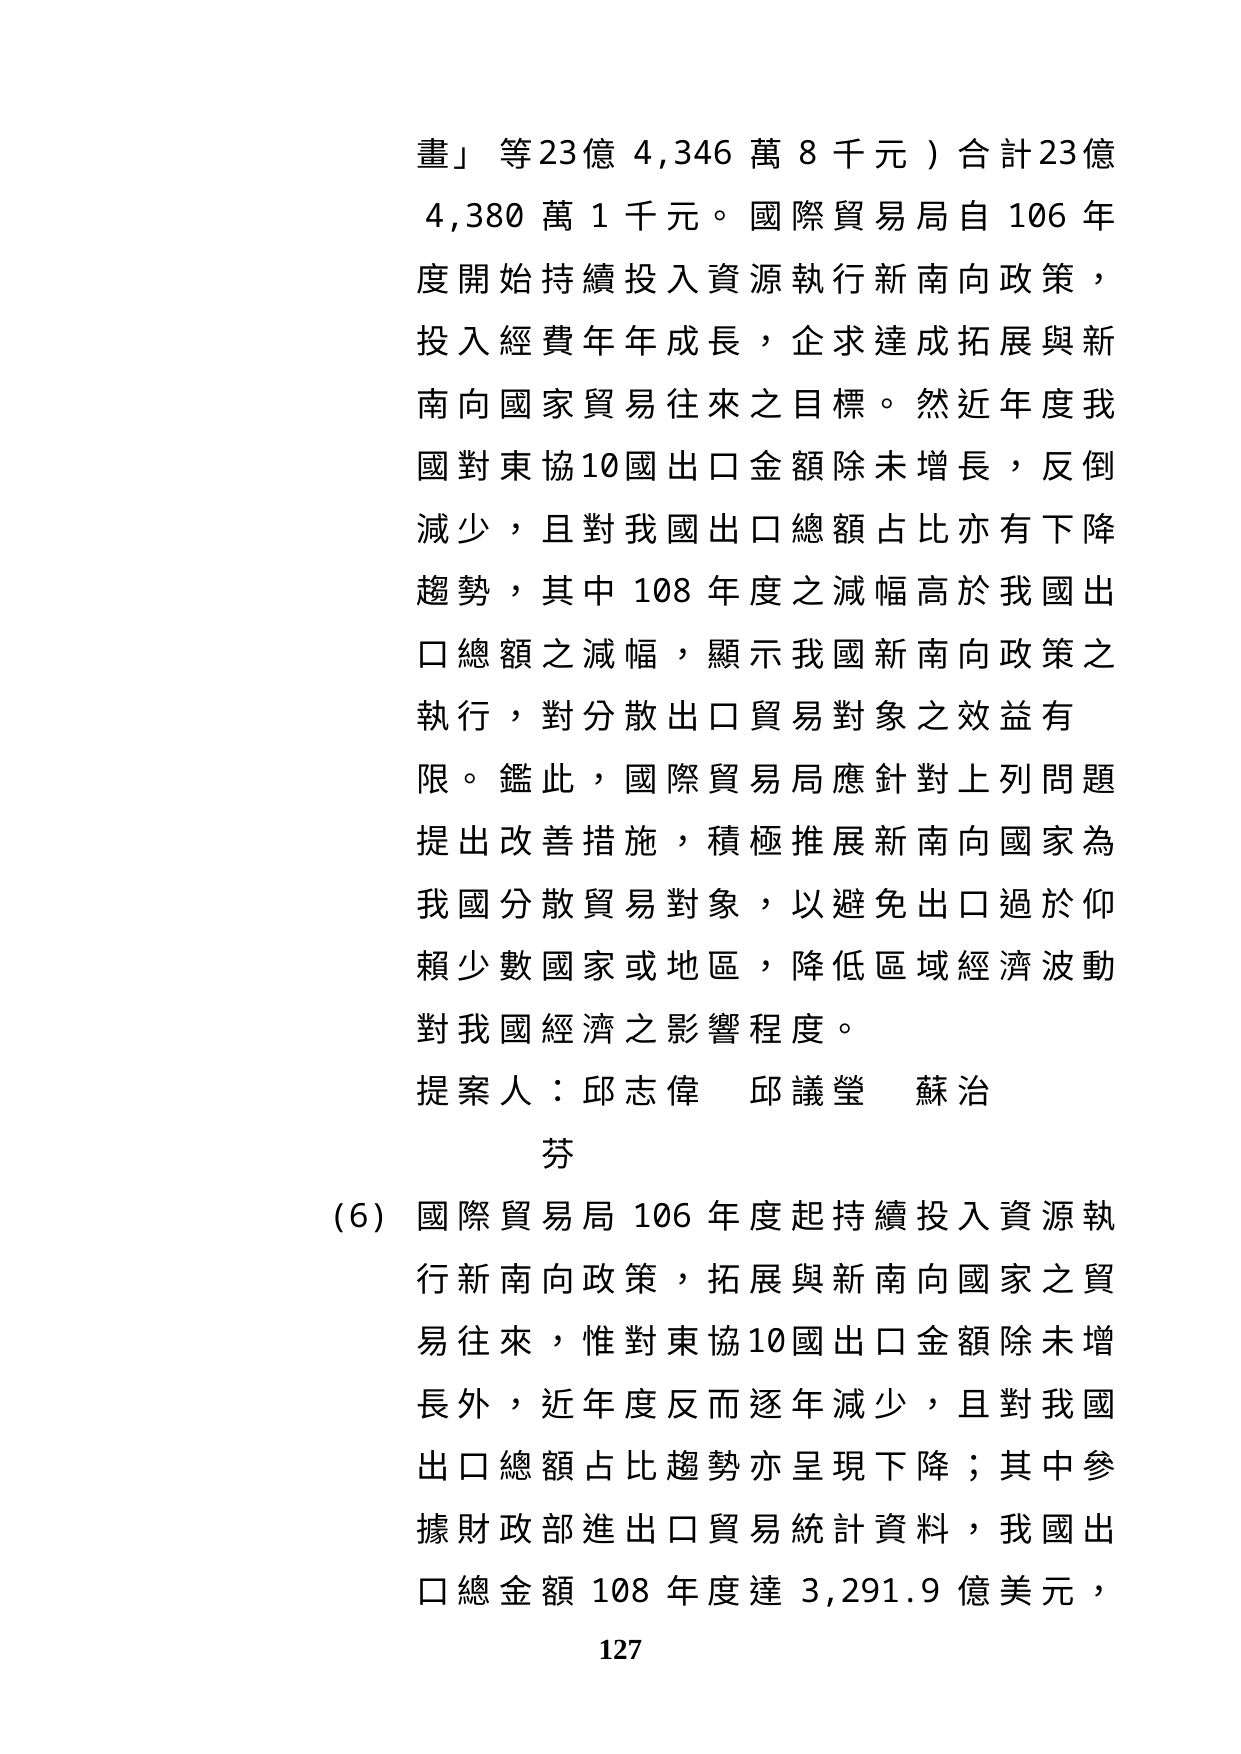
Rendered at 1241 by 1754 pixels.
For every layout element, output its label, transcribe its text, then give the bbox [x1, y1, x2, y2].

list 畫」等23億4,346萬8千元)合計23億4,380萬1千元。國際貿易局自106年度開始持續投入資源執行新南向政策，投入經費年年成長，企求達成拓展與新南向國家貿易往來之目標。然近年度我國對東協10國出口金額除未增長，反倒減少，且對我國出口總額占比亦有下降趨勢，其中108年度之減幅高於我國出口總額之減幅，顯示我國新南向政策之執行，對分散出口貿易對象之效益有限。鑑此，國際貿易局應針對上列問題提出改善措施，積極推展新南向國家為我國分散貿易對象，以避免出口過於仰賴少數國家或地區，降低區域經濟波動對我國經濟之影響程度。 [290, 110, 1120, 1048]
list 國際貿易局106年度起持續投入資源執行新南向政策，拓展與新南向國家之貿易往來，惟對東協10國出口金額除未增長外，近年度反而逐年減少，且對我國出口總額占比趨勢亦呈現下降；其中參據財政部進出口貿易統計資料，我國出口總金額108年度達3,291.9億美元， [290, 1173, 1120, 1610]
text 提案人：邱志偉 邱議瑩 蘇治芬 [398, 1048, 1016, 1173]
